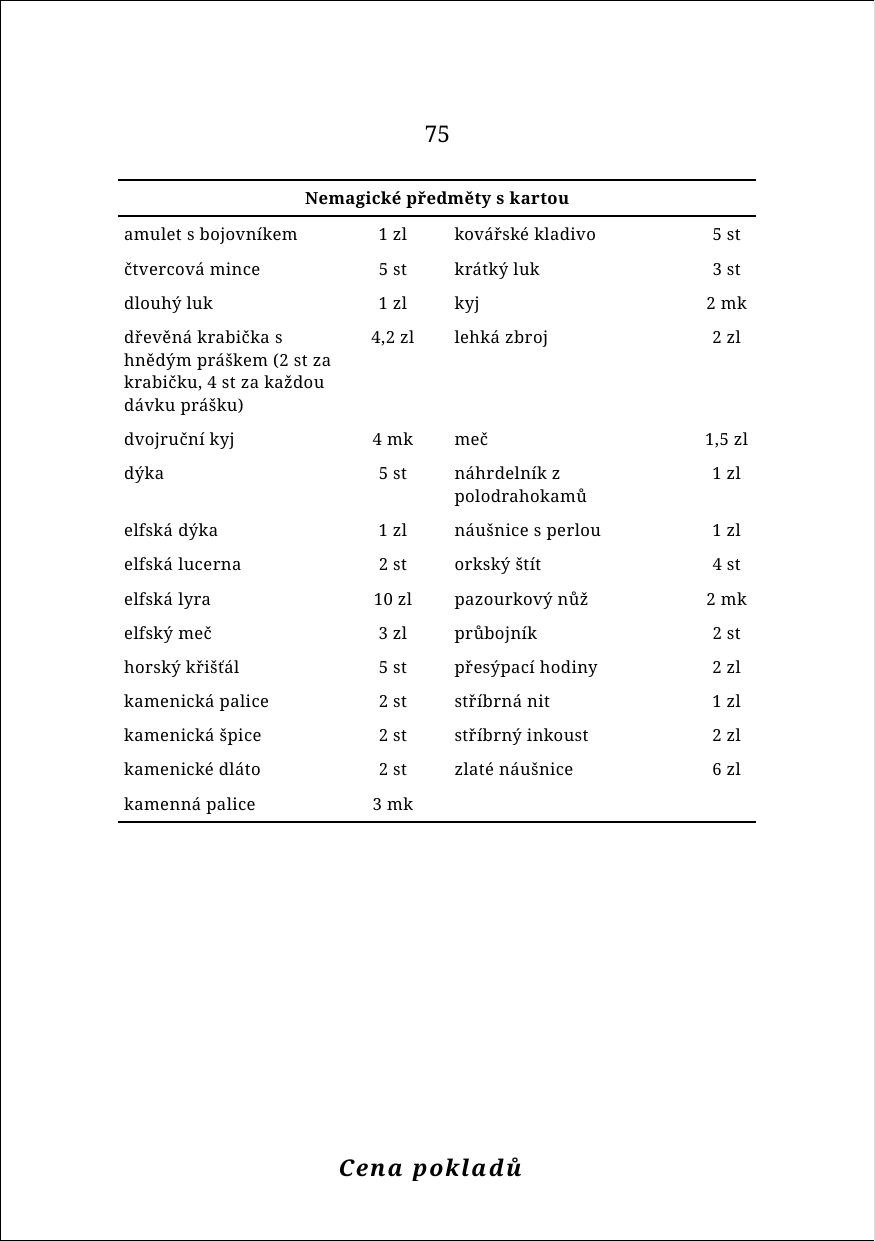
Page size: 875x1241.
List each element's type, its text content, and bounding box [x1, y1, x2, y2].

table_cell kamenické dláto [118, 752, 360, 786]
table_cell průbojník [449, 616, 697, 650]
table_cell 1 zl [360, 286, 425, 320]
table_cell 1 zl [360, 217, 425, 251]
table_cell [425, 456, 448, 513]
table_cell 2 st [360, 684, 425, 718]
table_cell 2 mk [697, 581, 756, 616]
table_cell 4 st [697, 547, 756, 581]
table_cell kamenická palice [118, 684, 360, 718]
table_cell [425, 217, 448, 251]
table_cell 3 zl [360, 616, 425, 650]
table_cell 5 st [360, 456, 425, 513]
table_cell 10 zl [360, 581, 425, 616]
table_cell [425, 616, 448, 650]
table_cell elfská dýka [118, 513, 360, 547]
table_cell 2 st [360, 718, 425, 752]
table_cell [425, 422, 448, 456]
table_cell 2 zl [697, 320, 756, 422]
table_cell náušnice s perlou [449, 513, 697, 547]
table_cell stříbrný inkoust [449, 718, 697, 752]
table_cell elfský meč [118, 616, 360, 650]
table_cell [425, 251, 448, 286]
table_cell horský křišťál [118, 650, 360, 684]
table_cell 5 st [360, 251, 425, 286]
table_cell 2 zl [697, 650, 756, 684]
table_cell 4,2 zl [360, 320, 425, 422]
table_cell amulet s bojovníkem [118, 217, 360, 251]
table_cell kamenická špice [118, 718, 360, 752]
table_cell lehká zbroj [449, 320, 697, 422]
table_cell orkský štít [449, 547, 697, 581]
table_cell [425, 513, 448, 547]
table_cell kovářské kladivo [449, 217, 697, 251]
table_cell 2 st [697, 616, 756, 650]
table_cell 1,5 zl [697, 422, 756, 456]
table_cell [425, 547, 448, 581]
table_cell 5 st [697, 217, 756, 251]
table_cell [697, 786, 756, 821]
table_cell [425, 752, 448, 786]
table_cell dřevěná krabička s hnědým práškem (2 st za krabičku, 4 st za každou dávku prášku) [118, 320, 360, 422]
table_cell 3 st [697, 251, 756, 286]
table_cell [425, 320, 448, 422]
table_cell dlouhý luk [118, 286, 360, 320]
table_cell 1 zl [697, 684, 756, 718]
table_cell 2 st [360, 752, 425, 786]
table_cell kyj [449, 286, 697, 320]
table_cell kamenná palice [118, 786, 360, 821]
table_cell dvojruční kyj [118, 422, 360, 456]
table_cell 4 mk [360, 422, 425, 456]
table_header Nemagické předměty s kartou [118, 181, 756, 215]
table_cell [449, 786, 697, 821]
table_cell [425, 650, 448, 684]
table_cell [425, 786, 448, 821]
table_cell pazourkový nůž [449, 581, 697, 616]
table_cell náhrdelník z polodrahokamů [449, 456, 697, 513]
table_cell [425, 581, 448, 616]
table_cell zlaté náušnice [449, 752, 697, 786]
table_cell 5 st [360, 650, 425, 684]
table_cell 2 st [360, 547, 425, 581]
table_cell [425, 718, 448, 752]
table_cell 2 zl [697, 718, 756, 752]
table_cell přesýpací hodiny [449, 650, 697, 684]
table_cell elfská lucerna [118, 547, 360, 581]
table_cell stříbrná nit [449, 684, 697, 718]
table_cell 1 zl [360, 513, 425, 547]
table_cell 2 mk [697, 286, 756, 320]
table_cell elfská lyra [118, 581, 360, 616]
table_cell dýka [118, 456, 360, 513]
table_cell krátký luk [449, 251, 697, 286]
table_cell čtvercová mince [118, 251, 360, 286]
table_cell 6 zl [697, 752, 756, 786]
table_cell 1 zl [697, 456, 756, 513]
table_cell [425, 684, 448, 718]
table_cell 3 mk [360, 786, 425, 821]
table_cell meč [449, 422, 697, 456]
table_cell 1 zl [697, 513, 756, 547]
table_cell [425, 286, 448, 320]
